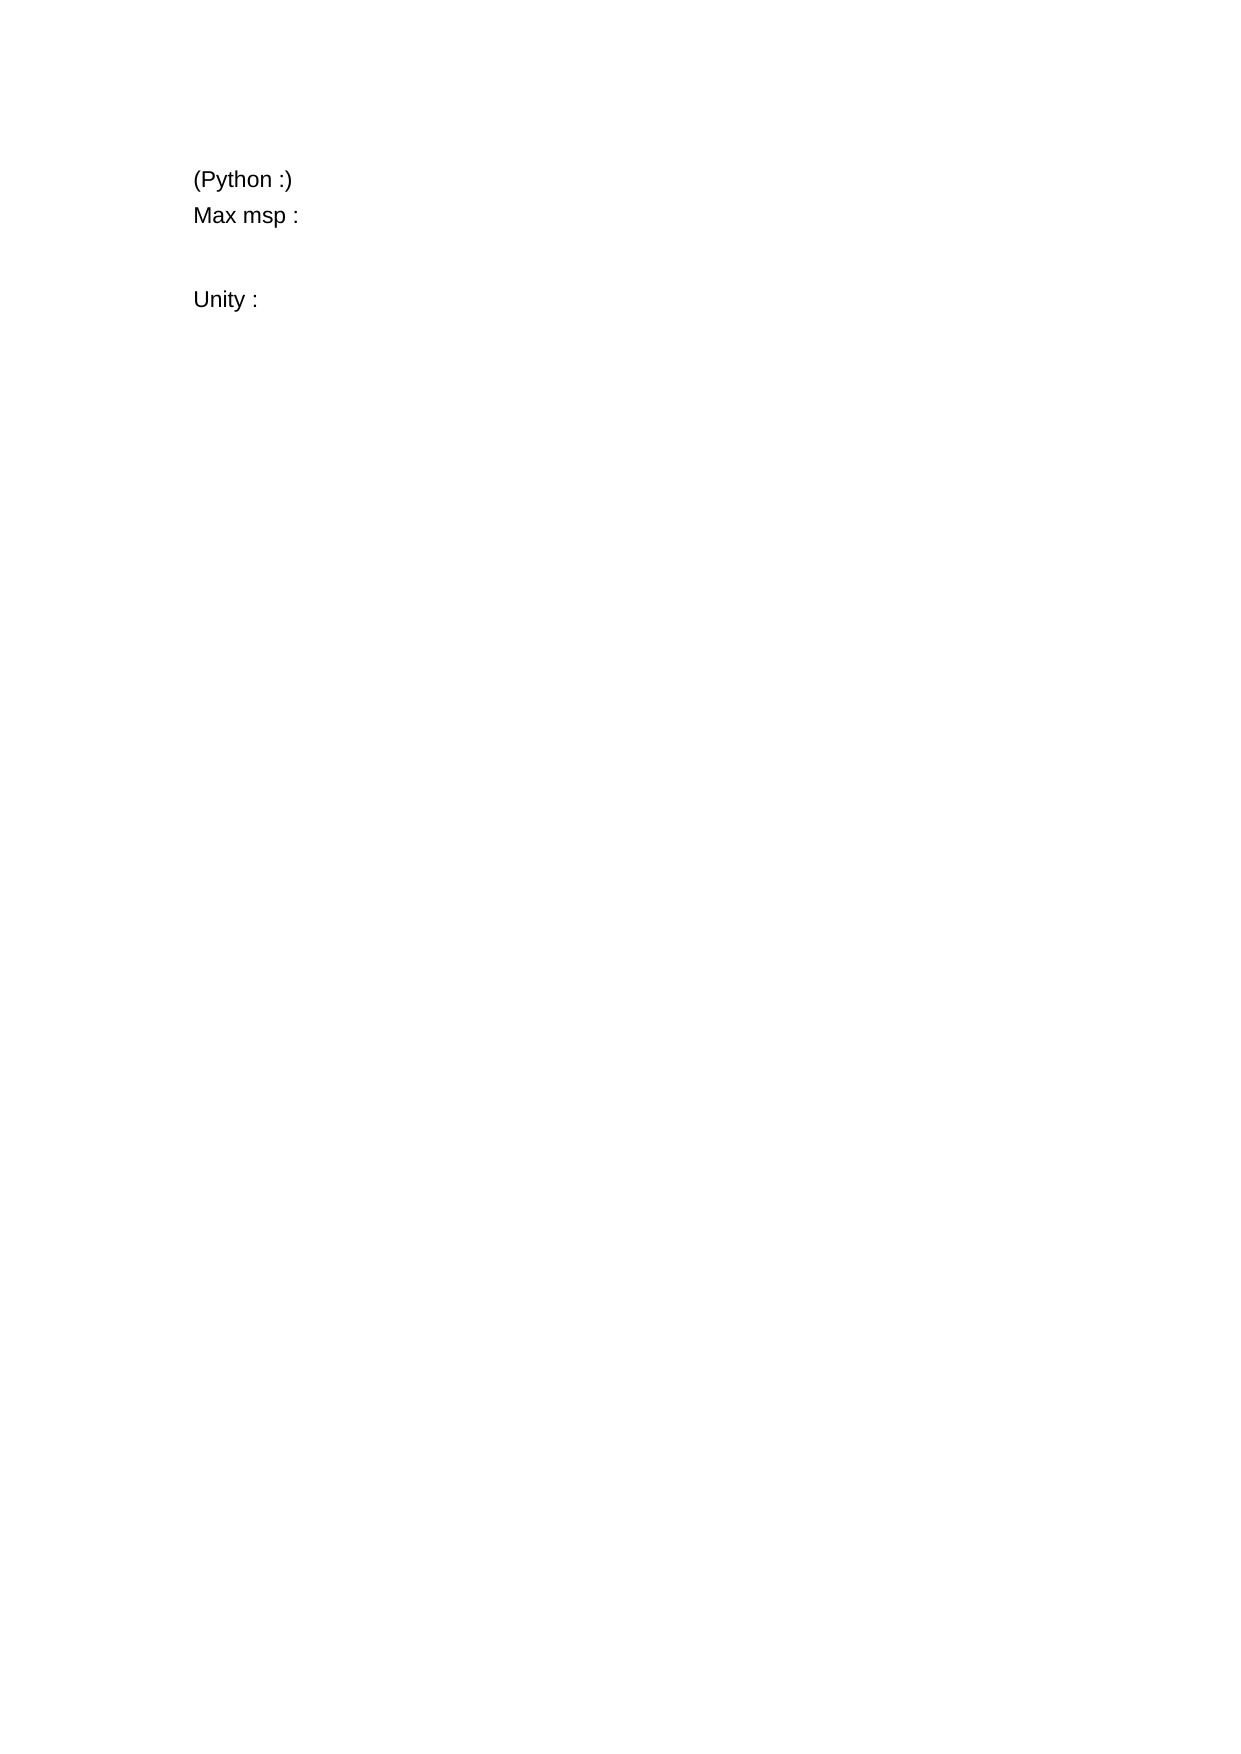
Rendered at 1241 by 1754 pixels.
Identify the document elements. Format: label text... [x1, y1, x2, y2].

text (Python :) [118, 166, 1122, 192]
text Max msp : [118, 202, 1122, 228]
text Unity : [118, 286, 1122, 312]
